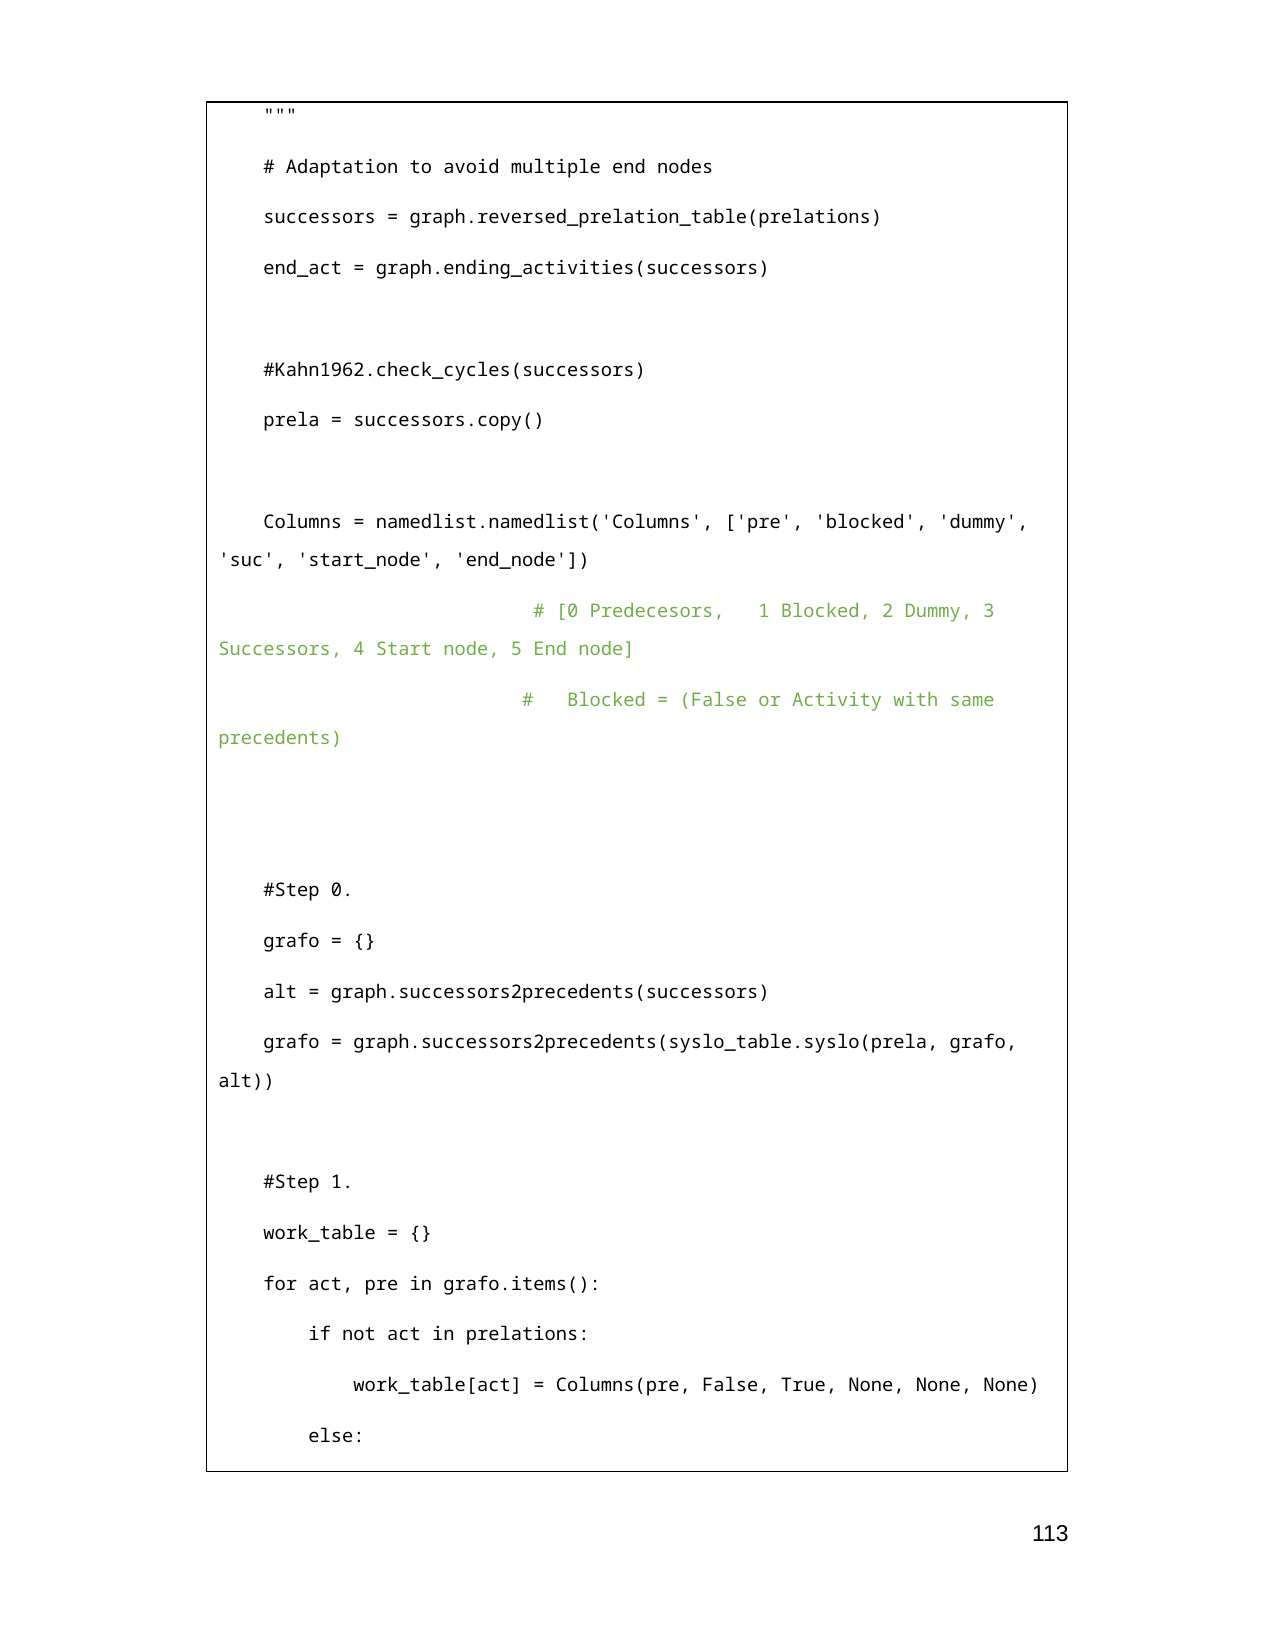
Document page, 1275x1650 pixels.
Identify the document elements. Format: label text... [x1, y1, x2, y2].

table_header """ # Adaptation to avoid multiple end nodes successors = graph.reversed_prelation_table(prelations) end_act = graph.ending_activities(successors) #Kahn1962.check_cycles(successors) prela = successors.copy() Columns = namedlist.namedlist('Columns', ['pre', 'blocked', 'dummy', 'suc', 'start_node', 'end_node']) # [0 Predecesors, 1 Blocked, 2 Dummy, 3 Successors, 4 Start node, 5 End node] # Blocked = (False or Activity with same precedents) #Step 0. grafo = {} alt = graph.successors2precedents(successors) grafo = graph.successors2precedents(syslo_table.syslo(prela, grafo, alt)) #Step 1. work_table = {} for act, pre in grafo.items(): if not act in prelations: work_table[act] = Columns(pre, False, True, None, None, None) else: [207, 103, 1067, 1471]
